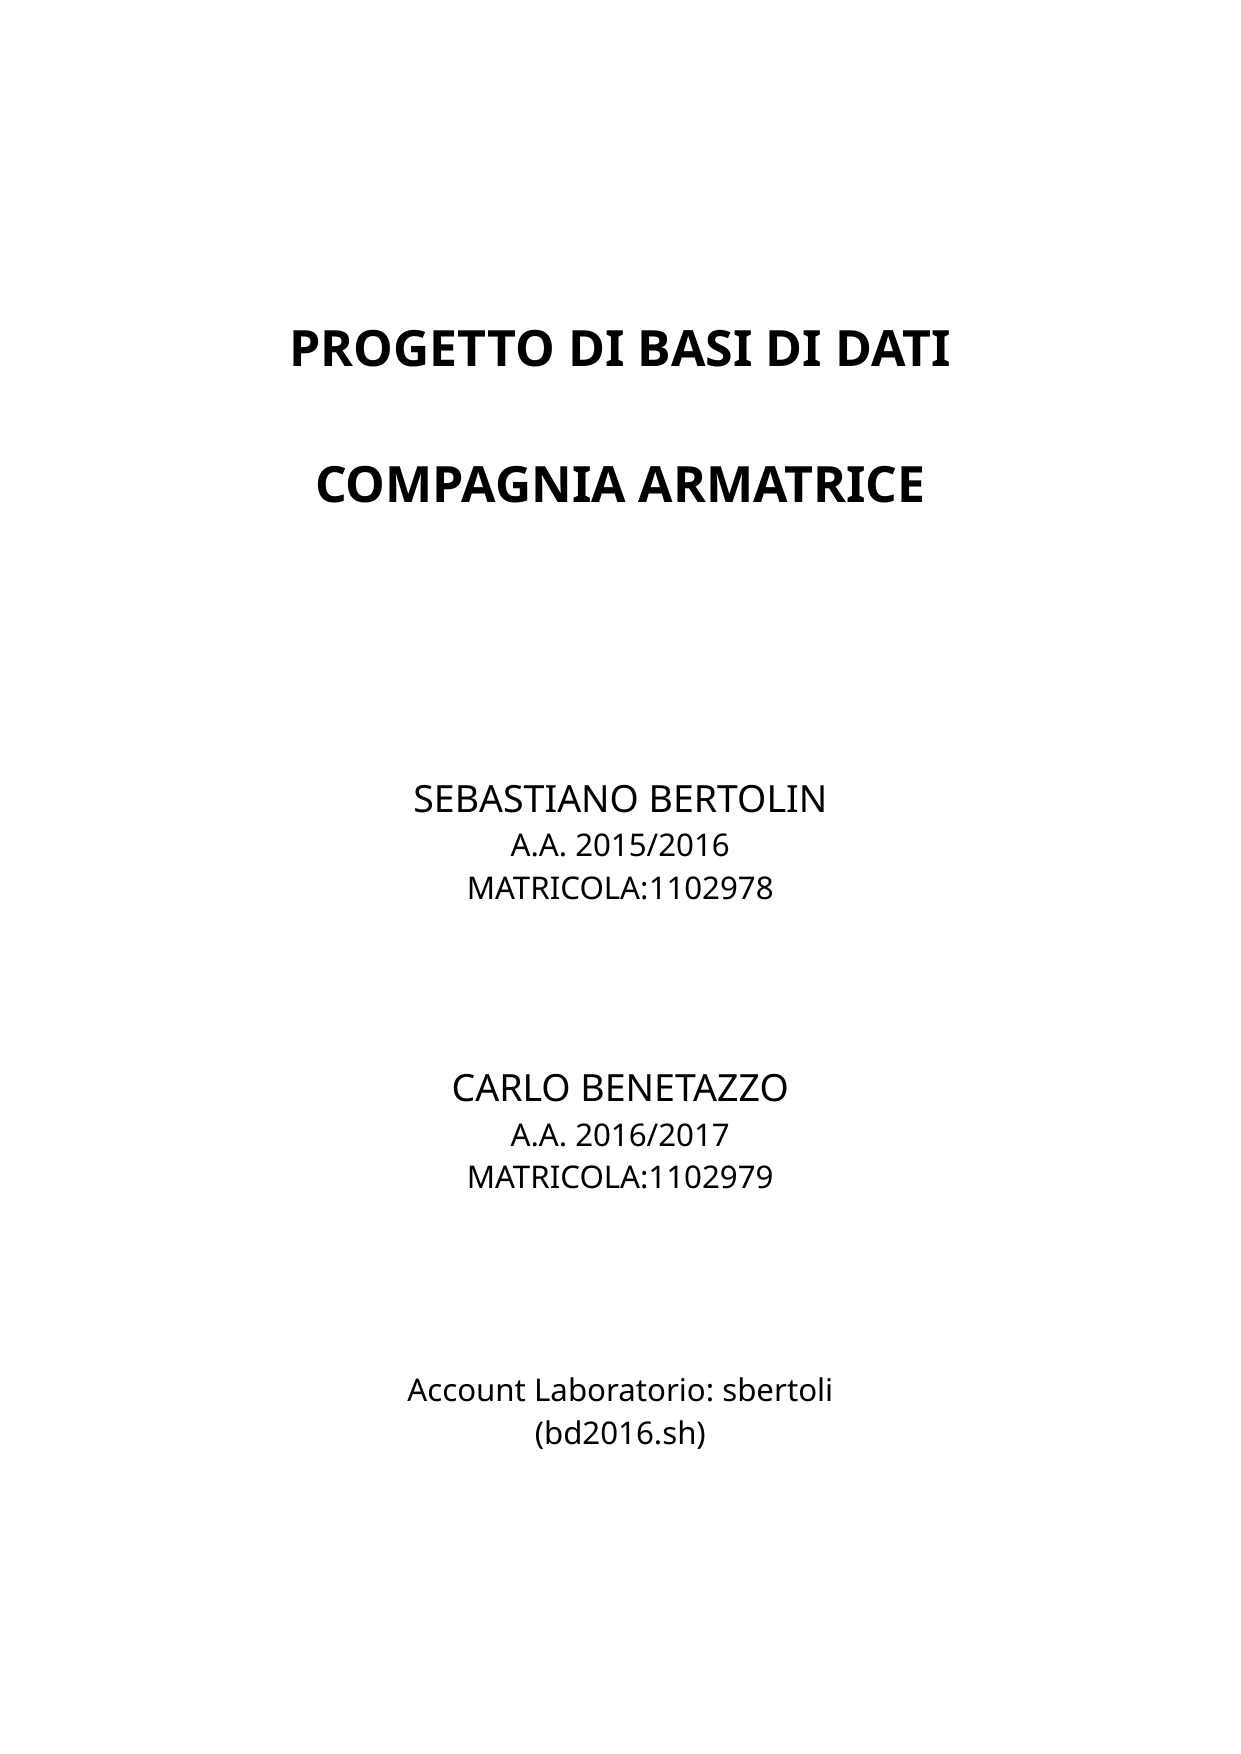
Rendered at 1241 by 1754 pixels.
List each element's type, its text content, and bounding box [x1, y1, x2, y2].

text CARLO BENETAZZO [118, 1062, 1122, 1113]
text MATRICOLA:1102979 [118, 1155, 1122, 1198]
text A.A. 2015/2016 [118, 823, 1122, 866]
text (bd2016.sh) [118, 1411, 1122, 1454]
text COMPAGNIA ARMATRICE [118, 449, 1122, 517]
text A.A. 2016/2017 [118, 1113, 1122, 1155]
text MATRICOLA:1102978 [118, 866, 1122, 909]
text SEBASTIANO BERTOLIN [118, 772, 1122, 823]
text Account Laboratorio: sbertoli [118, 1368, 1122, 1411]
text PROGETTO DI BASI DI DATI [118, 313, 1122, 381]
